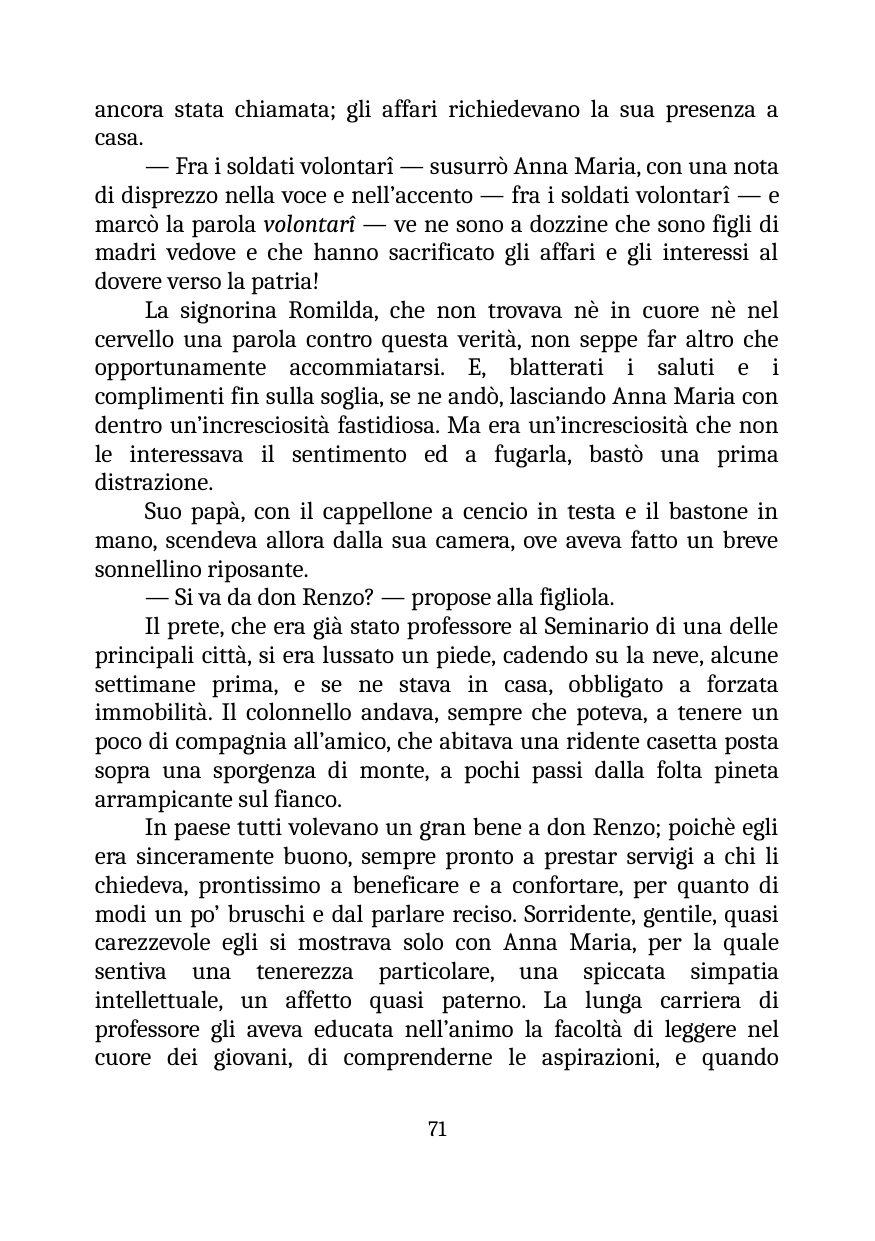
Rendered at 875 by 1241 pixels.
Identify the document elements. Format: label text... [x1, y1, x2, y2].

text In paese tutti volevano un gran bene a don Renzo; poichè egli era sinceramente buono, sempre pronto a prestar servigi a chi li chiedeva, prontissimo a beneficare e a confortare, per quanto di modi un po’ bruschi e dal parlare reciso. Sorridente, gentile, quasi carezzevole egli si mostrava solo con Anna Maria, per la quale sentiva una tenerezza particolare, una spiccata simpatia intellettuale, un affetto quasi paterno. La lunga carriera di professore gli aveva educata nell’animo la facoltà di leggere nel cuore dei giovani, di comprenderne le aspirazioni, e quando [94, 813, 779, 1072]
text La signorina Romilda, che non trovava nè in cuore nè nel cervello una parola contro questa verità, non seppe far altro che opportunamente accommiatarsi. E, blatterati i saluti e i complimenti fin sulla soglia, se ne andò, lasciando Anna Maria con dentro un’incresciosità fastidiosa. Ma era un’incresciosità che non le interessava il sentimento ed a fugarla, bastò una prima distrazione. [94, 296, 779, 497]
text Suo papà, con il cappellone a cencio in testa e il bastone in mano, scendeva allora dalla sua camera, ove aveva fatto un breve sonnellino riposante. [94, 497, 779, 583]
text — Fra i soldati volontarî — susurrò Anna Maria, con una nota di disprezzo nella voce e nell’accento — fra i soldati volontarî — e marcò la parola volontarî — ve ne sono a dozzine che sono figli di madri vedove e che hanno sacrificato gli affari e gli interessi al dovere verso la patria! [94, 152, 779, 296]
text Il prete, che era già stato professore al Seminario di una delle principali città, si era lussato un piede, cadendo su la neve, alcune settimane prima, e se ne stava in casa, obbligato a forzata immobilità. Il colonnello andava, sempre che poteva, a tenere un poco di compagnia all’amico, che abitava una ridente casetta posta sopra una sporgenza di monte, a pochi passi dalla folta pineta arrampicante sul fianco. [94, 612, 779, 813]
text — Si va da don Renzo? — propose alla figliola. [94, 583, 779, 612]
text ancora stata chiamata; gli affari richiedevano la sua presenza a casa. [94, 94, 779, 152]
